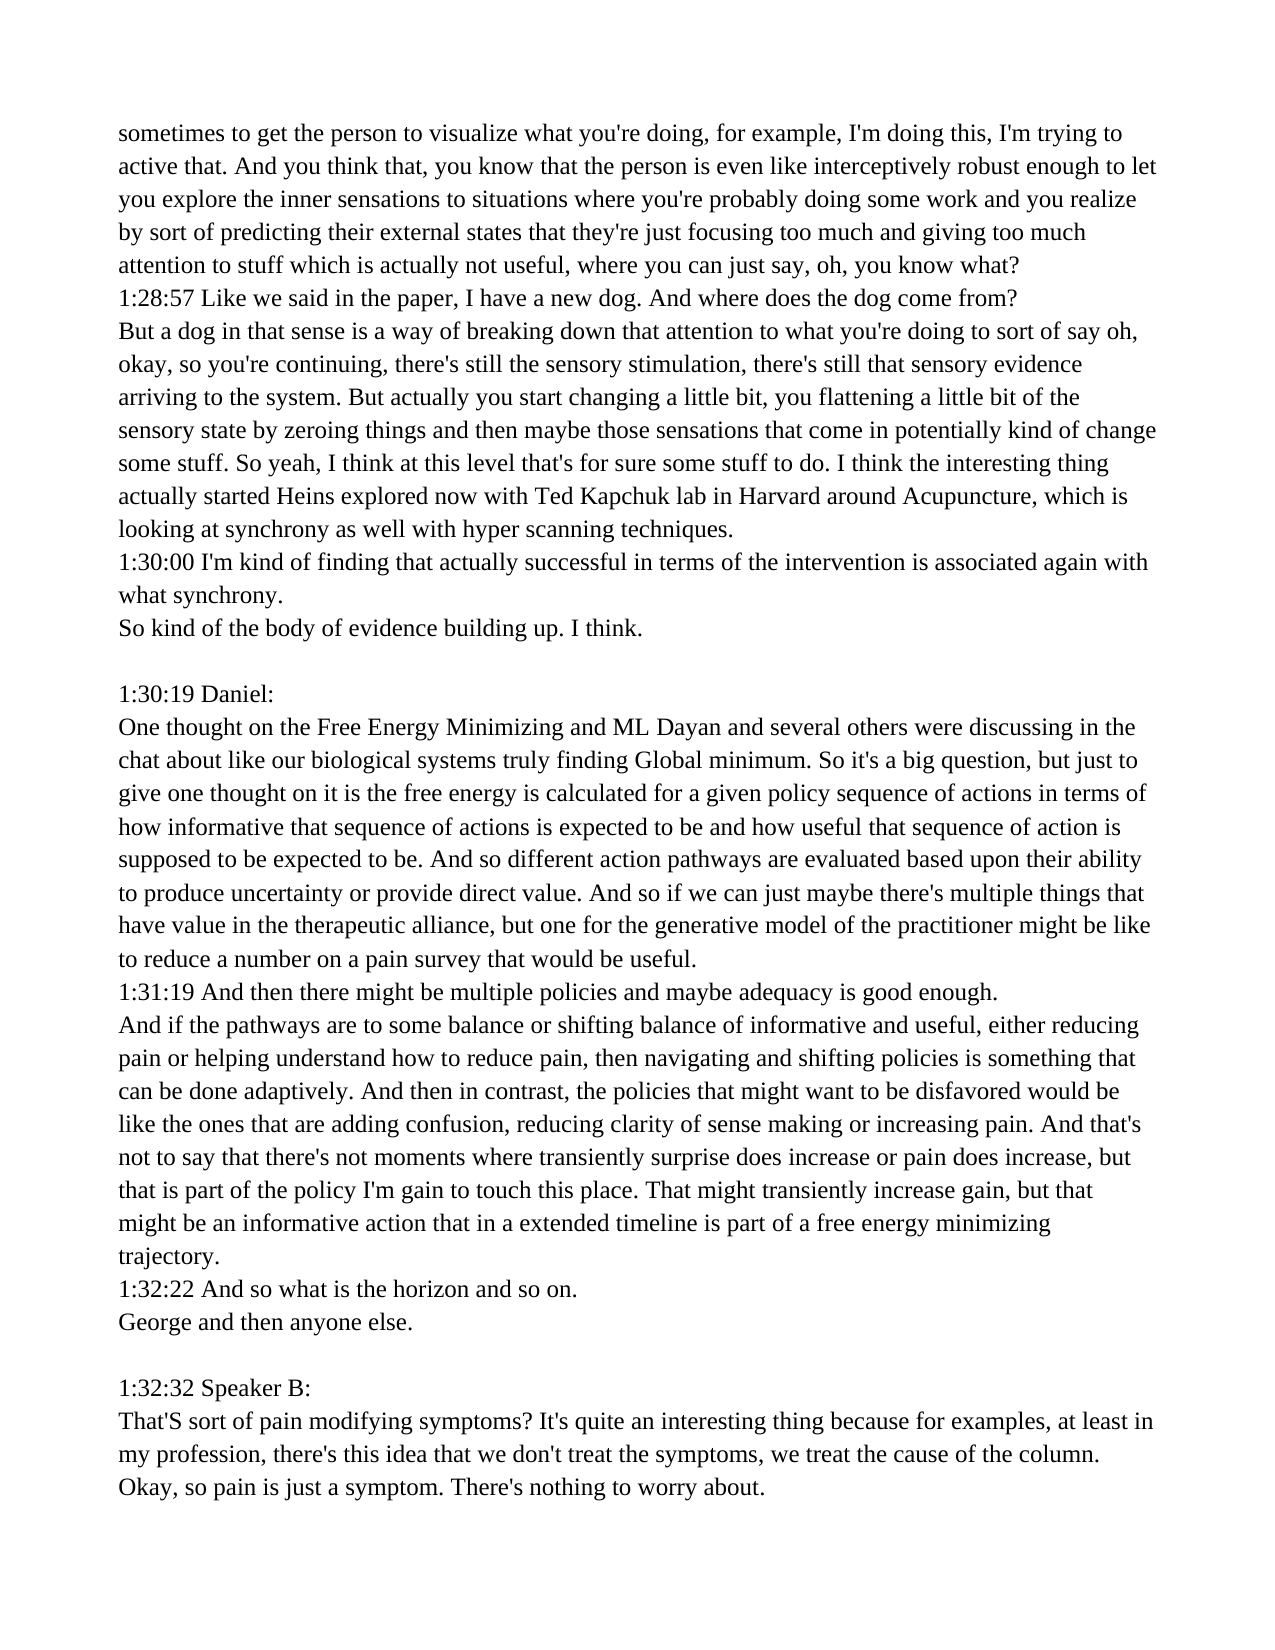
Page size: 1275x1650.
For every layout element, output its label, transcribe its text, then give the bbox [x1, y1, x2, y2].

text So kind of the body of evidence building up. I think. [118, 613, 1157, 642]
text But a dog in that sense is a way of breaking down that attention to what you're doing to sort of say oh, okay, so you're continuing, there's still the sensory stimulation, there's still that sensory evidence arriving to the system. But actually you start changing a little bit, you flattening a little bit of the sensory state by zeroing things and then maybe those sensations that come in potentially kind of change some stuff. So yeah, I think at this level that's for sure some stuff to do. I think the interesting thing actually started Heins explored now with Ted Kapchuk lab in Harvard around Acupuncture, which is looking at synchrony as well with hyper scanning techniques. [118, 316, 1157, 543]
text And if the pathways are to some balance or shifting balance of informative and useful, either reducing pain or helping understand how to reduce pain, then navigating and shifting policies is something that can be done adaptively. And then in contrast, the policies that might want to be disfavored would be like the ones that are adding confusion, reducing clarity of sense making or increasing pain. And that's not to say that there's not moments where transiently surprise does increase or pain does increase, but that is part of the policy I'm gain to touch this place. That might transiently increase gain, but that might be an informative action that in a extended timeline is part of a free energy minimizing trajectory. [118, 1010, 1157, 1269]
text 1:30:00 I'm kind of finding that actually successful in terms of the intervention is associated again with what synchrony. [118, 547, 1157, 609]
text 1:32:32 Speaker B: [118, 1373, 1157, 1402]
text 1:28:57 Like we said in the paper, I have a new dog. And where does the dog come from? [118, 283, 1157, 312]
text One thought on the Free Energy Minimizing and ML Dayan and several others were discussing in the chat about like our biological systems truly finding Global minimum. So it's a big question, but just to give one thought on it is the free energy is calculated for a given policy sequence of actions in terms of how informative that sequence of actions is expected to be and how useful that sequence of action is supposed to be expected to be. And so different action pathways are evaluated based upon their ability to produce uncertainty or provide direct value. And so if we can just maybe there's multiple things that have value in the therapeutic alliance, but one for the generative model of the practitioner might be like to reduce a number on a pain survey that would be useful. [118, 712, 1157, 972]
text sometimes to get the person to visualize what you're doing, for example, I'm doing this, I'm trying to active that. And you think that, you know that the person is even like interceptively robust enough to let you explore the inner sensations to situations where you're probably doing some work and you realize by sort of predicting their external states that they're just focusing too much and giving too much attention to stuff which is actually not useful, where you can just say, oh, you know what? [118, 118, 1157, 279]
text 1:31:19 And then there might be multiple policies and maybe adequacy is good enough. [118, 977, 1157, 1005]
text That'S sort of pain modifying symptoms? It's quite an interesting thing because for examples, at least in my profession, there's this idea that we don't treat the symptoms, we treat the cause of the column. Okay, so pain is just a symptom. There's nothing to worry about. [118, 1406, 1157, 1501]
text 1:32:22 And so what is the horizon and so on. [118, 1274, 1157, 1303]
text George and then anyone else. [118, 1307, 1157, 1336]
text 1:30:19 Daniel: [118, 679, 1157, 708]
